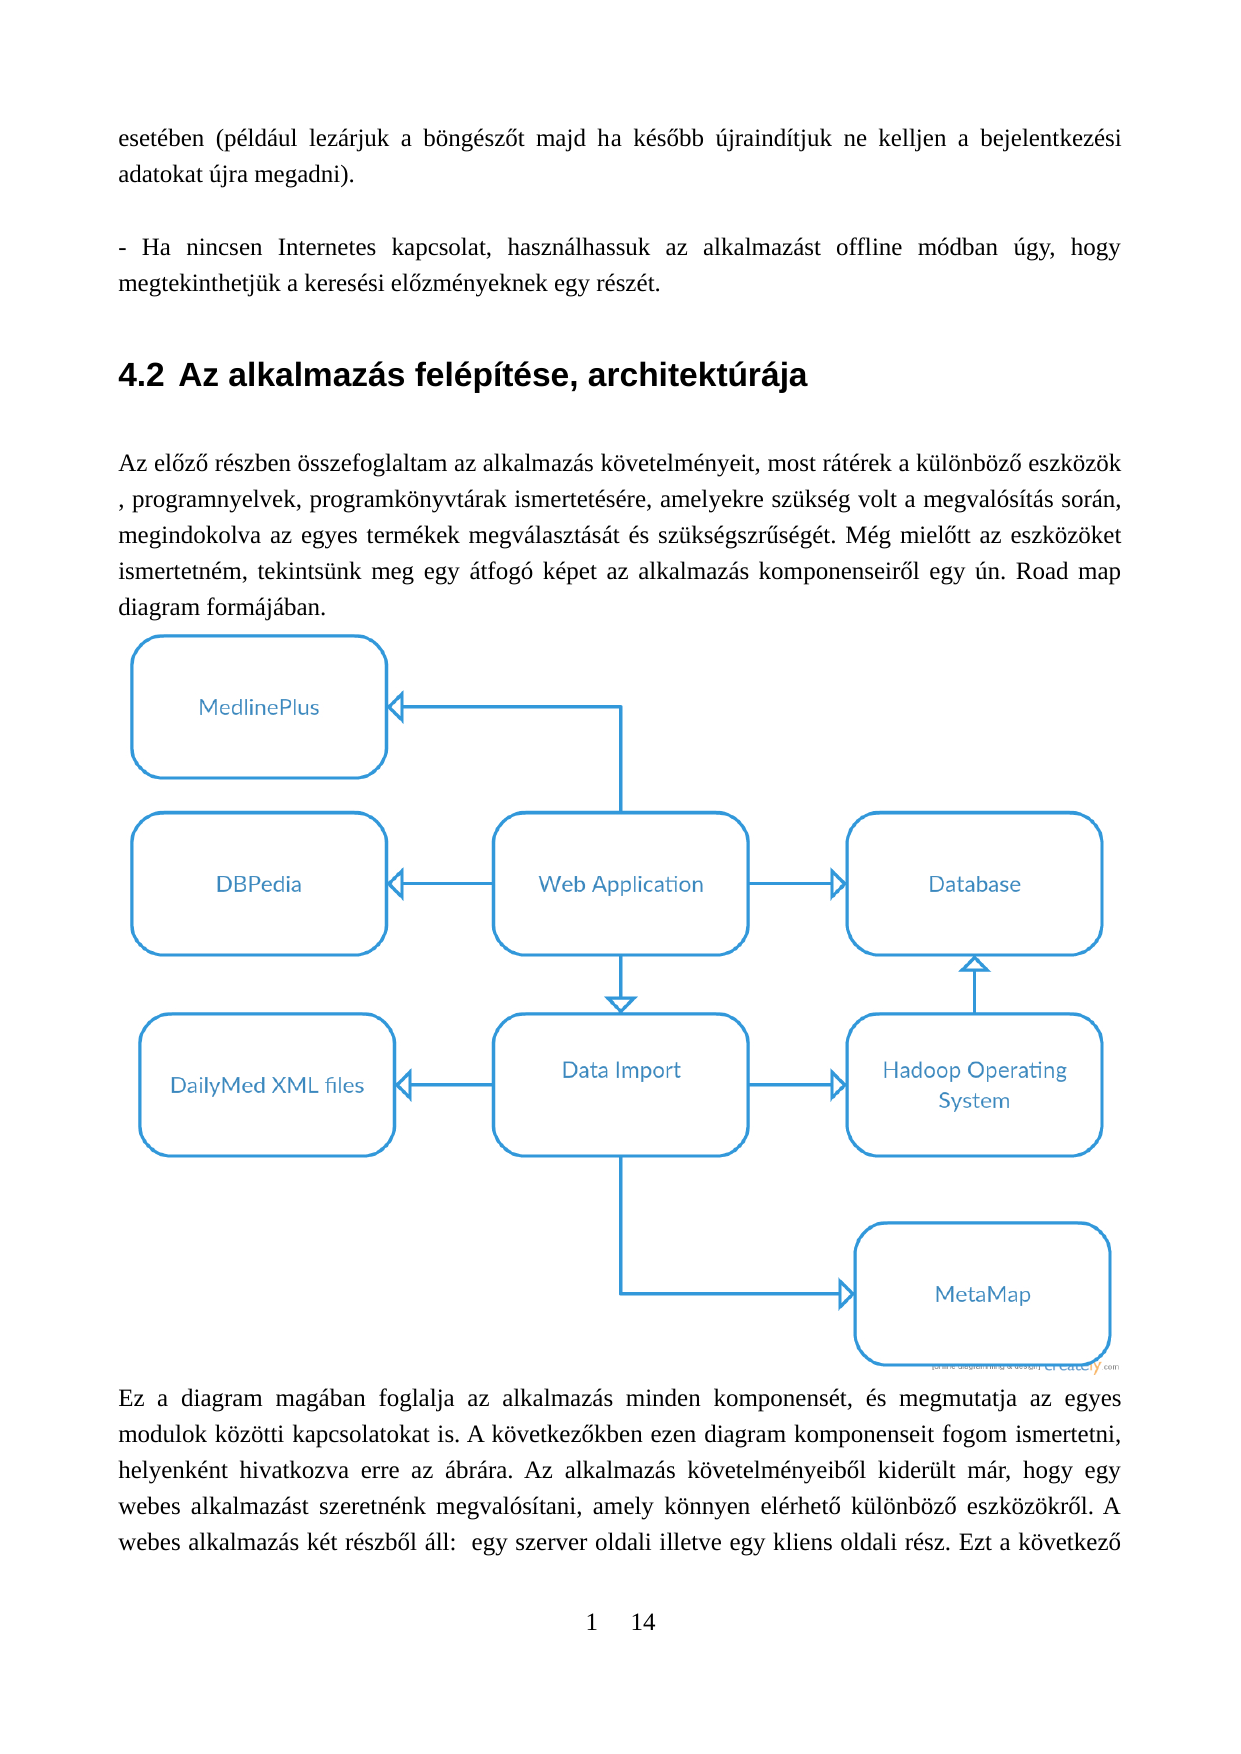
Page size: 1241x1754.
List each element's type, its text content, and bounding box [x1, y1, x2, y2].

subtitle Az alkalmazás felépítése, architektúrája [118, 355, 1122, 394]
subtitle Ez a diagram magában foglalja az alkalmazás minden komponensét, és megmutatja az egyes modulok közötti kapcsolatokat is. A következőkben ezen diagram komponenseit fogom ismertetni, helyenként hivatkozva erre az ábrára. Az alkalmazás követelményeiből kiderült már, hogy egy webes alkalmazást szeretnénk megvalósítani, amely könnyen elérhető különböző eszközökről. A webes alkalmazás két részből áll: egy szerver oldali illetve egy kliens oldali rész. Ezt a következő [118, 1378, 1122, 1558]
subtitle - Ha nincsen Internetes kapcsolat, használhassuk az alkalmazást offline módban úgy, hogy megtekinthetjük a keresési előzményeknek egy részét. [118, 226, 1122, 298]
subtitle esetében (például lezárjuk a böngészőt majd ha később újraindítjuk ne kelljen a bejelentkezési adatokat újra megadni). [118, 118, 1122, 190]
subtitle Az előző részben összefoglaltam az alkalmazás követelményeit, most rátérek a különböző eszközök , programnyelvek, programkönyvtárak ismertetésére, amelyekre szükség volt a megvalósítás során, megindokolva az egyes termékek megválasztását és szükségszrűségét. Még mielőtt az eszközöket ismertetném, tekintsünk meg egy átfogó képet az alkalmazás komponenseiről egy ún. Road map diagram formájában. [118, 442, 1122, 622]
picture [118, 622, 1123, 1378]
